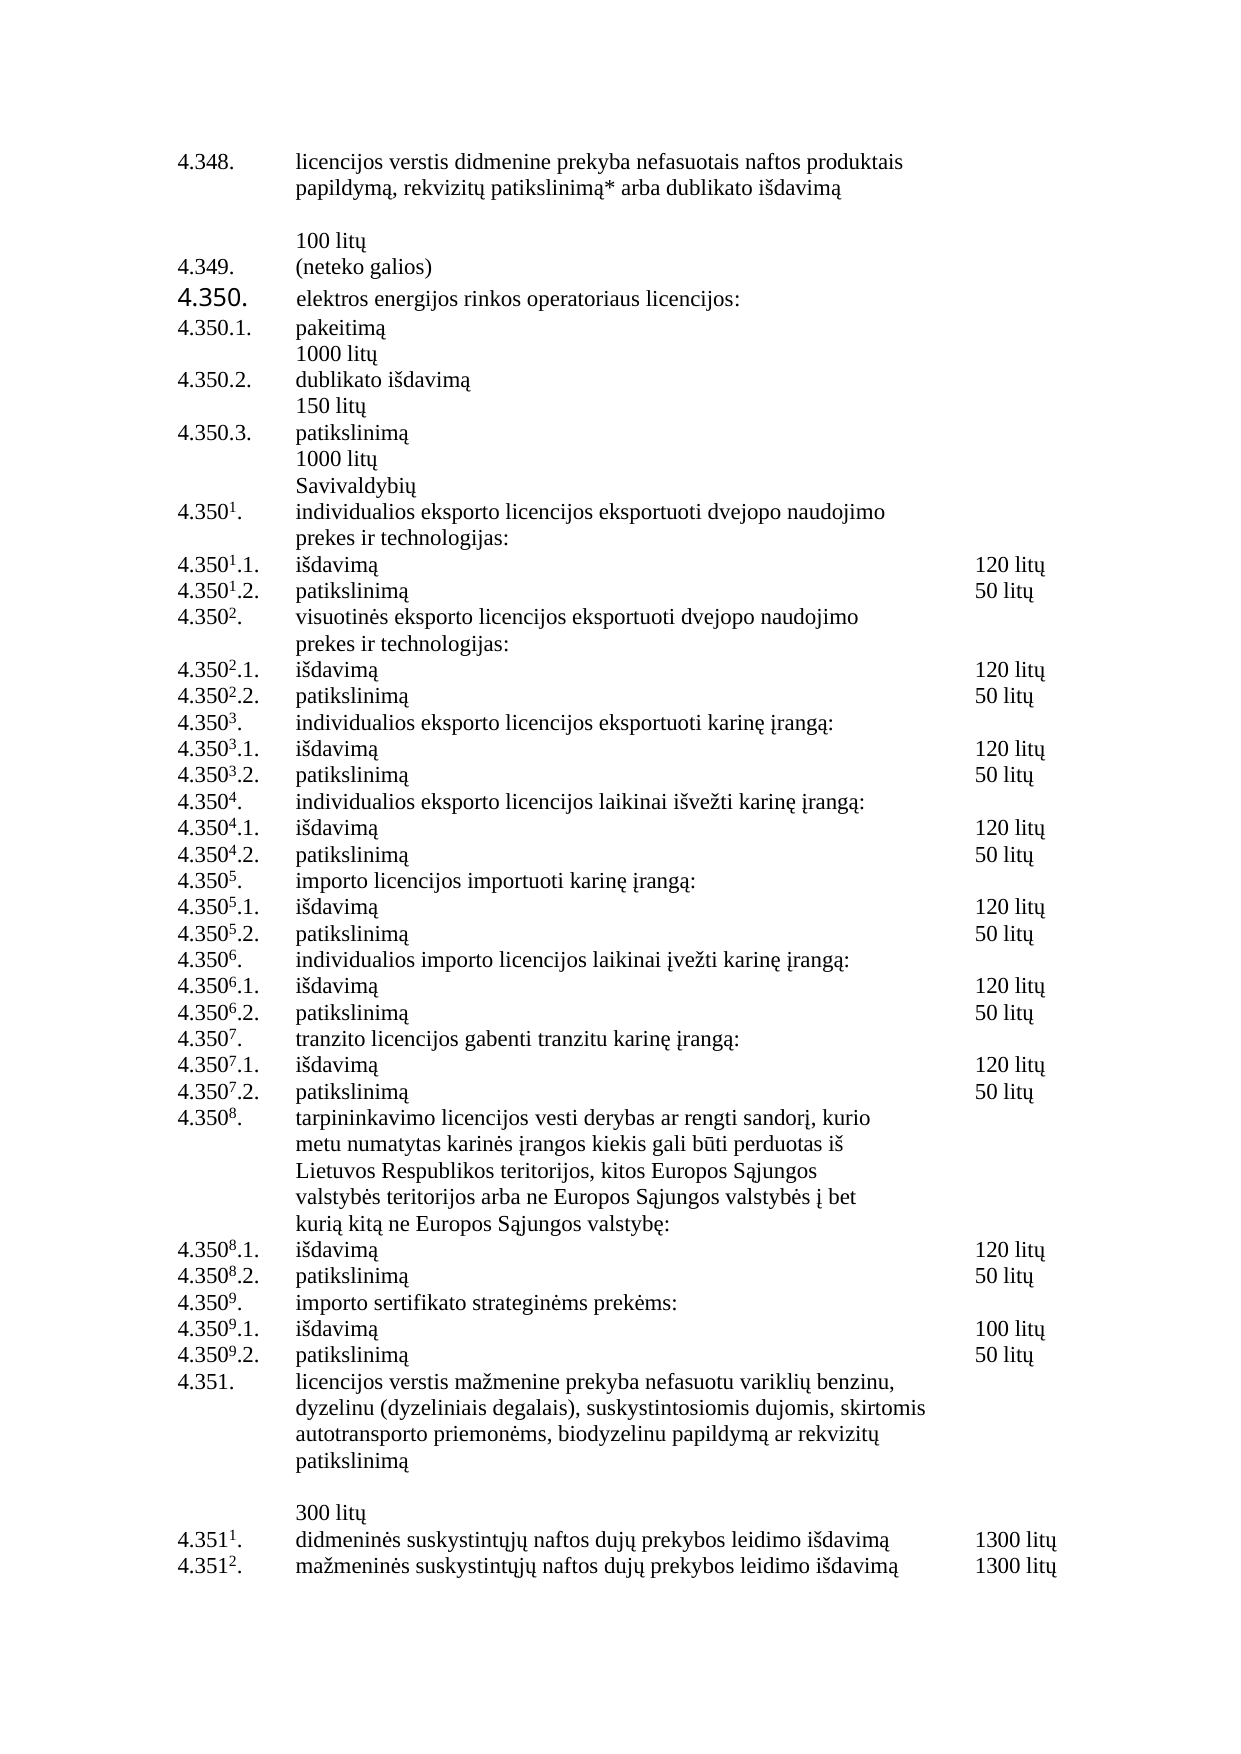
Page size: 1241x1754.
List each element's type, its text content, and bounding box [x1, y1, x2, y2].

text 4.3507.1. išdavimą 120 litų [177, 1051, 1122, 1078]
text 4.3502. visuotinės eksporto licencijos eksportuoti dvejopo naudojimo [177, 603, 1122, 630]
text kurią kitą ne Europos Sąjungos valstybę: [252, 1209, 1122, 1236]
text 4.3504. individualios eksporto licencijos laikinai išvežti karinę įrangą: [177, 788, 1122, 814]
text 4.3503.2. patikslinimą 50 litų [177, 762, 1122, 788]
text 4.3506.2. patikslinimą 50 litų [177, 999, 1122, 1025]
text metu numatytas karinės įrangos kiekis gali būti perduotas iš [252, 1131, 1122, 1157]
text 4.3507.2. patikslinimą 50 litų [177, 1078, 1122, 1104]
text Savivaldybių [177, 472, 945, 498]
text 4.350.3. patikslinimą 1000 litų [177, 419, 945, 472]
text 4.3504.1. išdavimą 120 litų [177, 814, 1122, 841]
text 4.350.2. dublikato išdavimą 150 litų [177, 366, 945, 419]
list elektros energijos rinkos operatoriaus licencijos: [177, 279, 945, 313]
text 4.3508.1. išdavimą 120 litų [177, 1236, 1122, 1262]
text valstybės teritorijos arba ne Europos Sąjungos valstybės į bet [252, 1183, 1122, 1209]
text 4.3501.1. išdavimą 120 litų [177, 551, 1122, 577]
text 4.350.1. pakeitimą 1000 litų [177, 313, 945, 366]
text 4.3503. individualios eksporto licencijos eksportuoti karinę įrangą: [177, 709, 1122, 735]
text 4.3509.1. išdavimą 100 litų [177, 1315, 1122, 1341]
text 4.3508.2. patikslinimą 50 litų [177, 1262, 1122, 1289]
text 4.3508. tarpininkavimo licencijos vesti derybas ar rengti sandorį, kurio [177, 1104, 1122, 1131]
text prekes ir technologijas: [177, 524, 1122, 551]
text 4.3506.1. išdavimą 120 litų [177, 972, 1122, 999]
text 4.3511. didmeninės suskystintųjų naftos dujų prekybos leidimo išdavimą 1300 litų [177, 1526, 1122, 1552]
text 4.3505.2. patikslinimą 50 litų [177, 920, 1122, 946]
text 4.349. (neteko galios) [177, 253, 945, 279]
text 4.3503.1. išdavimą 120 litų [177, 735, 1122, 762]
text 4.3505.1. išdavimą 120 litų [177, 893, 1122, 920]
text 4.3505. importo licencijos importuoti karinę įrangą: [177, 867, 1122, 893]
text 4.3502.2. patikslinimą 50 litų [177, 682, 1122, 709]
text 4.3509. importo sertifikato strateginėms prekėms: [177, 1289, 1122, 1315]
text 4.3512. mažmeninės suskystintųjų naftos dujų prekybos leidimo išdavimą 1300 litų [177, 1552, 1122, 1578]
text 4.3509.2. patikslinimą 50 litų [177, 1341, 1122, 1368]
text 4.3502.1. išdavimą 120 litų [177, 656, 1122, 682]
text 4.3501. individualios eksporto licencijos eksportuoti dvejopo naudojimo [177, 498, 1122, 524]
text 4.3507. tranzito licencijos gabenti tranzitu karinę įrangą: [177, 1025, 1122, 1051]
text 4.3501.2. patikslinimą 50 litų [177, 577, 1122, 603]
text 4.351. licencijos verstis mažmenine prekyba nefasuotu variklių benzinu, dyzelinu (dyzeliniais degalais), suskystintosiomis dujomis, skirtomis autotransporto priemonėms, biodyzelinu papildymą ar rekvizitų patikslinimą 300 litų [177, 1368, 945, 1526]
text Lietuvos Respublikos teritorijos, kitos Europos Sąjungos [252, 1157, 1122, 1183]
text 4.3506. individualios importo licencijos laikinai įvežti karinę įrangą: [177, 946, 1122, 972]
text 4.3504.2. patikslinimą 50 litų [177, 841, 1122, 867]
text prekes ir technologijas: [177, 630, 1122, 656]
text 4.348. licencijos verstis didmenine prekyba nefasuotais naftos produktais papildymą, rekvizitų patikslinimą* arba dublikato išdavimą 100 litų [177, 148, 945, 253]
